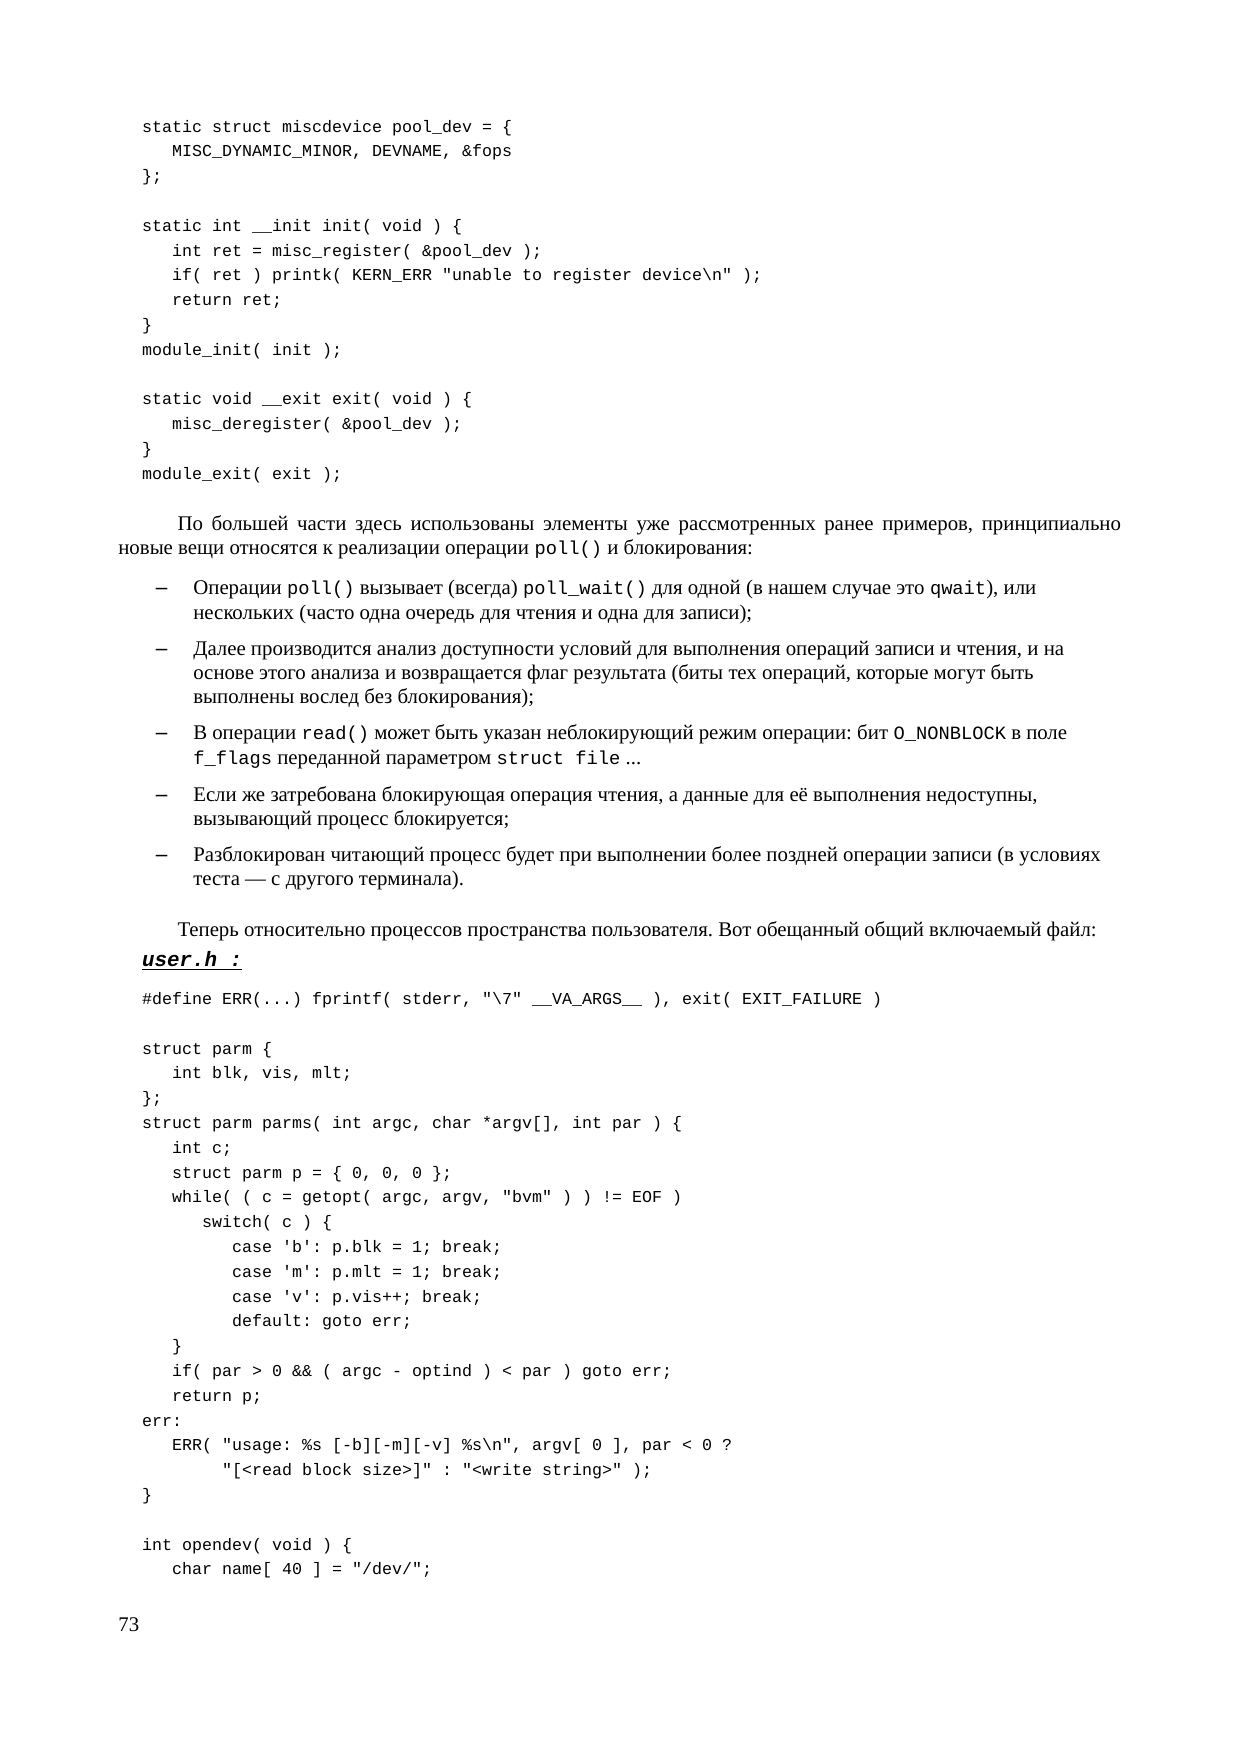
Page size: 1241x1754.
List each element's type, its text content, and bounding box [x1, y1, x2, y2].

text misc_deregister( &pool_dev ); [142, 416, 1122, 434]
text static void __exit exit( void ) { [142, 391, 1122, 410]
text if( par > 0 && ( argc - optind ) < par ) goto err; [142, 1363, 1122, 1381]
text } [142, 440, 1122, 459]
text ERR( "usage: %s [-b][-m][-v] %s\n", argv[ 0 ], par < 0 ? [142, 1437, 1122, 1456]
text err: [142, 1412, 1122, 1431]
text module_exit( exit ); [142, 465, 1122, 484]
text struct parm p = { 0, 0, 0 }; [142, 1164, 1122, 1183]
text user.h : [142, 949, 1122, 973]
text if( ret ) printk( KERN_ERR "unable to register device\n" ); [142, 267, 1122, 286]
list Разблокирован читающий процесс будет при выполнении более поздней операции записи (в условиях теста — с другого терминала). [156, 842, 1122, 890]
text int ret = misc_register( &pool_dev ); [142, 242, 1122, 261]
text static struct miscdevice pool_dev = { [142, 118, 1122, 137]
text case 'b': p.blk = 1; break; [142, 1239, 1122, 1257]
text MISC_DYNAMIC_MINOR, DEVNAME, &fops [142, 143, 1122, 162]
text int c; [142, 1139, 1122, 1158]
text } [142, 1338, 1122, 1357]
text default: goto err; [142, 1313, 1122, 1332]
list Если же затребована блокирующая операция чтения, а данные для её выполнения недоступны, вызывающий процесс блокируется; [156, 782, 1122, 830]
text int opendev( void ) { [142, 1536, 1122, 1555]
text "[<read block size>]" : "<write string>" ); [142, 1462, 1122, 1481]
text int blk, vis, mlt; [142, 1065, 1122, 1084]
list В операции read() может быть указан неблокирующий режим операции: бит O_NONBLOCK в поле f_flags переданной параметром struct file ... [156, 720, 1122, 770]
text return p; [142, 1387, 1122, 1406]
text }; [142, 1090, 1122, 1109]
text Теперь относительно процессов пространства пользователя. Вот обещанный общий включаемый файл: [118, 916, 1122, 941]
text struct parm parms( int argc, char *argv[], int par ) { [142, 1115, 1122, 1133]
text #define ERR(...) fprintf( stderr, "\7" __VA_ARGS__ ), exit( EXIT_FAILURE ) [142, 991, 1122, 1009]
text return ret; [142, 292, 1122, 311]
list Операции poll() вызывает (всегда) poll_wait() для одной (в нашем случае это qwait), или нескольких (часто одна очередь для чтения и одна для записи); [156, 574, 1122, 624]
text module_init( init ); [142, 341, 1122, 360]
text switch( c ) { [142, 1214, 1122, 1233]
text case 'v': p.vis++; break; [142, 1288, 1122, 1307]
text }; [142, 168, 1122, 187]
list Далее производится анализ доступности условий для выполнения операций записи и чтения, и на основе этого анализа и возвращается флаг результата (биты тех операций, которые могут быть выполнены вослед без блокирования); [156, 636, 1122, 708]
text char name[ 40 ] = "/dev/"; [142, 1561, 1122, 1580]
text } [142, 1487, 1122, 1505]
text По большей части здесь использованы элементы уже рассмотренных ранее примеров, принципиально новые вещи относятся к реализации операции poll() и блокирования: [118, 511, 1122, 560]
text while( ( c = getopt( argc, argv, "bvm" ) ) != EOF ) [142, 1189, 1122, 1208]
text struct parm { [142, 1040, 1122, 1059]
text case 'm': p.mlt = 1; break; [142, 1263, 1122, 1282]
text static int __init init( void ) { [142, 217, 1122, 236]
text } [142, 316, 1122, 335]
